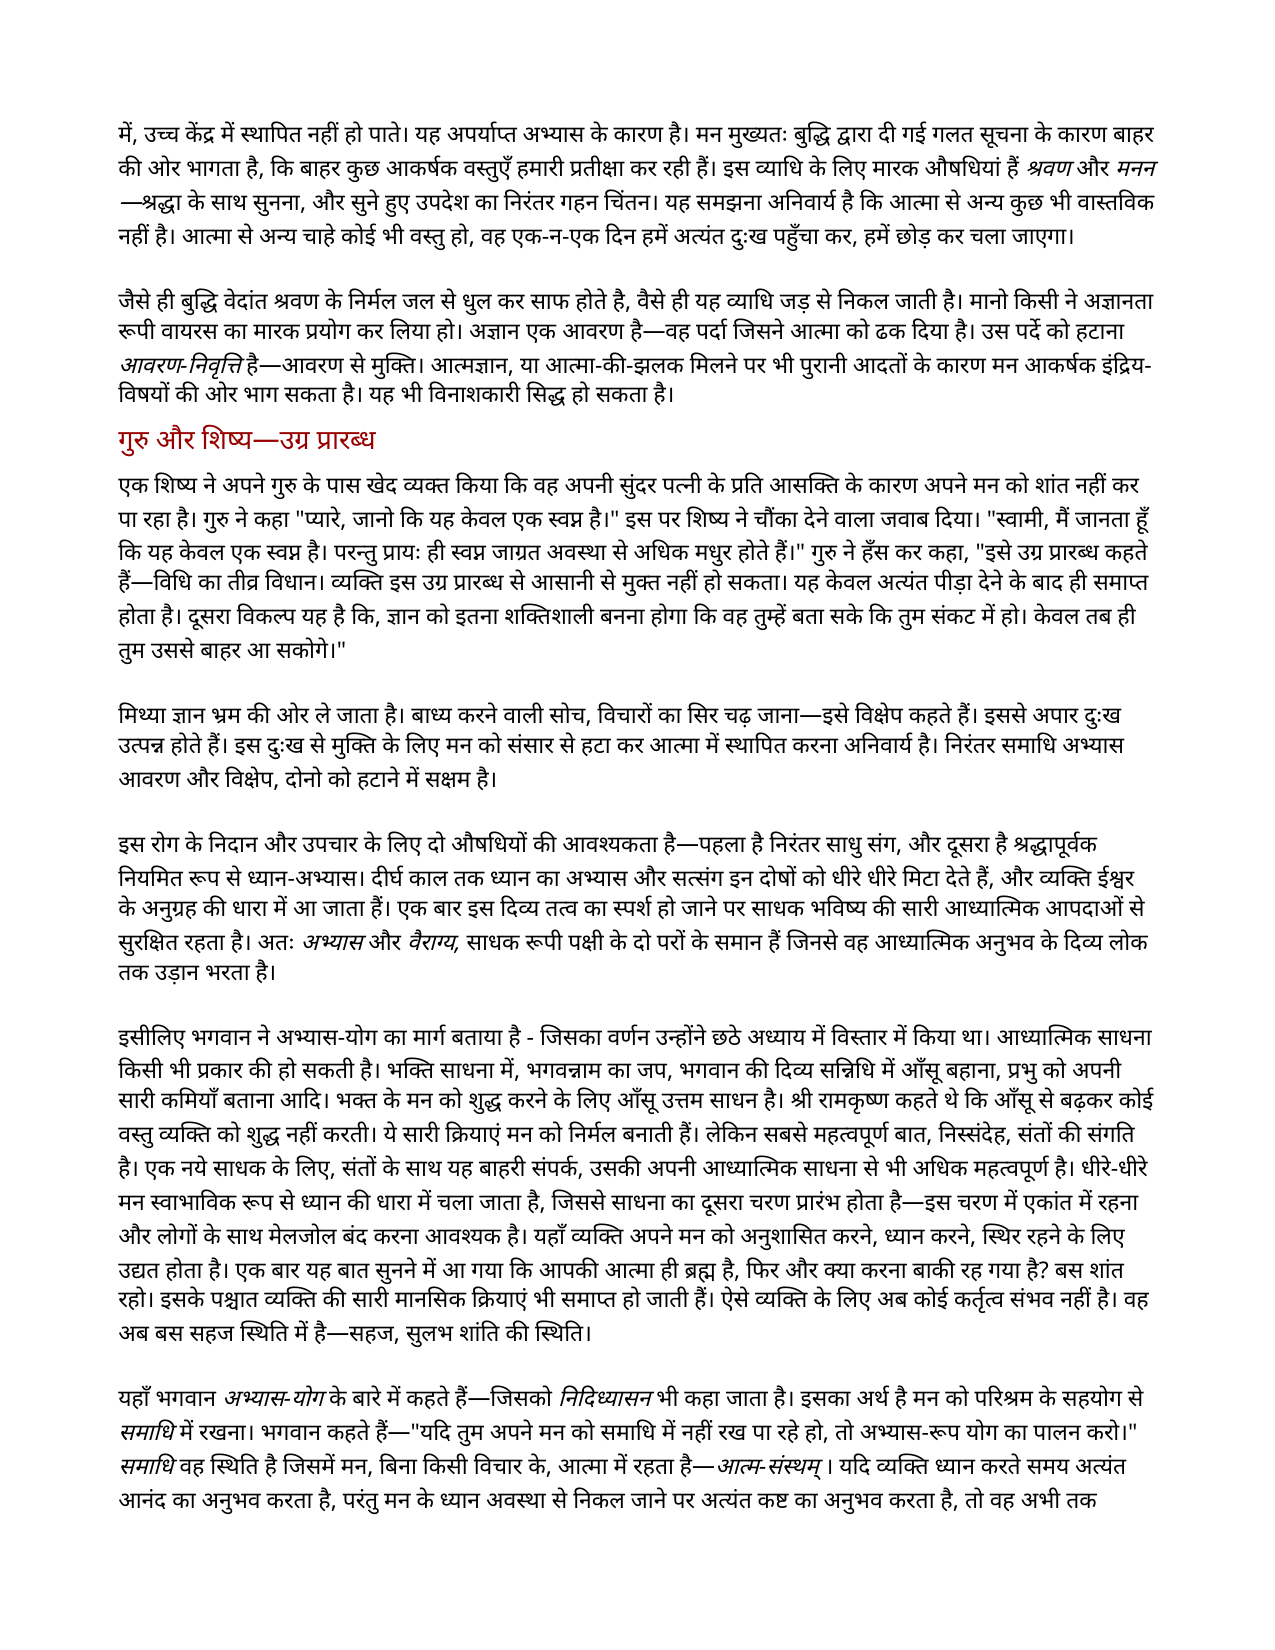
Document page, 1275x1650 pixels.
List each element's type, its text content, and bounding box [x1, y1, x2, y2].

text एक शिष्य ने अपने गुरु के पास खेद व्यक्त किया कि वह अपनी सुंदर पत्नी के प्रति आसक्ति के कारण अपने मन को शांत नहीं कर पा रहा है। गुरु ने कहा "प्यारे, जानो कि यह केवल एक स्वप्न है।" इस पर शिष्य ने चौंका देने वाला जवाब दिया। "स्वामी, मैं जानता हूँ कि यह केवल एक स्वप्न है। परन्तु प्रायः ही स्वप्न जाग्रत अवस्था से अधिक मधुर होते हैं।" गुरु ने हँस कर कहा, "इसे उग्र प्रारब्ध कहते हैं—विधि का तीव्र विधान। व्यक्ति इस उग्र प्रारब्ध से आसानी से मुक्त नहीं हो सकता। यह केवल अत्यंत पीड़ा देने के बाद ही समाप्त होता है। दूसरा विकल्प यह है कि, ज्ञान को इतना शक्तिशाली बनना होगा कि वह तुम्हें बता सके कि तुम संकट में हो। केवल तब ही तुम उससे बाहर आ सकोगे।" [118, 473, 1157, 668]
text इस रोग के निदान और उपचार के लिए दो औषधियों की आवश्यकता है—पहला है निरंतर साधु संग, और दूसरा है श्रद्धापूर्वक नियमित रूप से ध्यान-अभ्यास। दीर्घ काल तक ध्यान का अभ्यास और सत्संग इन दोषों को धीरे धीरे मिटा देते हैं, और व्यक्ति ईश्वर के अनुग्रह की धारा में आ जाता हैं। एक बार इस दिव्य तत्व का स्पर्श हो जाने पर साधक भविष्य की सारी आध्यात्मिक आपदाओं से सुरक्षित रहता है। अतः अभ्यास और वैराग्य, साधक रूपी पक्षी के दो परों के समान हैं जिनसे वह आध्यात्मिक अनुभव के दिव्य लोक तक उड़ान भरता है। [118, 828, 1157, 989]
subtitle गुरु और शिष्य—उग्र प्रारब्ध [118, 425, 1157, 460]
text इसीलिए भगवान ने अभ्यास-योग का मार्ग बताया है - जिसका वर्णन उन्होंने छठे अध्याय में विस्तार में किया था। आध्यात्मिक साधना किसी भी प्रकार की हो सकती है। भक्ति साधना में, भगवन्नाम का जप, भगवान की दिव्य सन्निधि में आँसू बहाना, प्रभु को अपनी सारी कमियाँ बताना आदि। भक्त के मन को शुद्ध करने के लिए आँसू उत्तम साधन है। श्री रामकृष्ण कहते थे कि आँसू से बढ़कर कोई वस्तु व्यक्ति को शुद्ध नहीं करती। ये सारी क्रियाएं मन को निर्मल बनाती हैं। लेकिन सबसे महत्वपूर्ण बात, निस्संदेह, संतों की संगति है। एक नये साधक के लिए, संतों के साथ यह बाहरी संपर्क, उसकी अपनी आध्यात्मिक साधना से भी अधिक महत्वपूर्ण है। धीरे-धीरे मन स्वाभाविक रूप से ध्यान की धारा में चला जाता है, जिससे साधना का दूसरा चरण प्रारंभ होता है—इस चरण में एकांत में रहना और लोगों के साथ मेलजोल बंद करना आवश्यक है। यहाँ व्यक्ति अपने मन को अनुशासित करने, ध्यान करने, स्थिर रहने के लिए उद्यत होता है। एक बार यह बात सुनने में आ गया कि आपकी आत्मा ही ब्रह्म है, फिर और क्या करना बाकी रह गया है? बस शांत रहो। इसके पश्चात व्यक्ति की सारी मानसिक क्रियाएं भी समाप्त हो जाती हैं। ऐसे व्यक्ति के लिए अब कोई कर्तृत्व संभव नहीं है। वह अब बस सहज स्थिति में है—सहज, सुलभ शांति की स्थिति। [118, 1021, 1157, 1351]
text जैसे ही बुद्धि वेदांत श्रवण के निर्मल जल से धुल कर साफ होते है, वैसे ही यह व्याधि जड़ से निकल जाती है। मानो किसी ने अज्ञानता रूपी वायरस का मारक प्रयोग कर लिया हो। अज्ञान एक आवरण है—वह पर्दा जिसने आत्मा को ढक दिया है। उस पर्दे को हटाना आवरण-निवृत्ति है—आवरण से मुक्ति। आत्मज्ञान, या आत्मा-की-झलक मिलने पर भी पुरानी आदतों के कारण मन आकर्षक इंद्रिय-विषयों की ओर भाग सकता है। यह भी विनाशकारी सिद्ध हो सकता है। [118, 285, 1157, 412]
text में, उच्च केंद्र में स्थापित नहीं हो पाते। यह अपर्याप्त अभ्यास के कारण है। मन मुख्यतः बुद्धि द्वारा दी गई गलत सूचना के कारण बाहर की ओर भागता है, कि बाहर कुछ आकर्षक वस्तुएँ हमारी प्रतीक्षा कर रही हैं। इस व्याधि के लिए मारक औषधियां हैं श्रवण और मनन—श्रद्धा के साथ सुनना, और सुने हुए उपदेश का निरंतर गहन चिंतन। यह समझना अनिवार्य है कि आत्मा से अन्य कुछ भी वास्तविक नहीं है। आत्मा से अन्य चाहे कोई भी वस्तु हो, वह एक-न-एक दिन हमें अत्यंत दुःख पहुँचा कर, हमें छोड़ कर चला जाएगा। [118, 118, 1157, 253]
text मिथ्या ज्ञान भ्रम की ओर ले जाता है। बाध्य करने वाली सोच, विचारों का सिर चढ़ जाना—इसे विक्षेप कहते हैं। इससे अपार दुःख उत्पन्न होते हैं। इस दुःख से मुक्ति के लिए मन को संसार से हटा कर आत्मा में स्थापित करना अनिवार्य है। निरंतर समाधि अभ्यास आवरण और विक्षेप, दोनो को हटाने में सक्षम है। [118, 699, 1157, 797]
text यहाँ भगवान अभ्यास-योग के बारे में कहते हैं—जिसको निदिध्यासन भी कहा जाता है। इसका अर्थ है मन को परिश्रम के सहयोग से समाधि में रखना। भगवान कहते हैं—"यदि तुम अपने मन को समाधि में नहीं रख पा रहे हो, तो अभ्यास-रूप योग का पालन करो।" समाधि वह स्थिति है जिसमें मन, बिना किसी‌ विचार के, आत्मा में रहता है—आत्म-संस्थम् । यदि व्यक्ति ध्यान करते समय अत्यंत आनंद का अनुभव करता है, परंतु मन के ध्यान अवस्था से निकल जाने पर अत्यंत कष्ट का अनुभव करता है, तो वह अभी तक [118, 1382, 1157, 1518]
